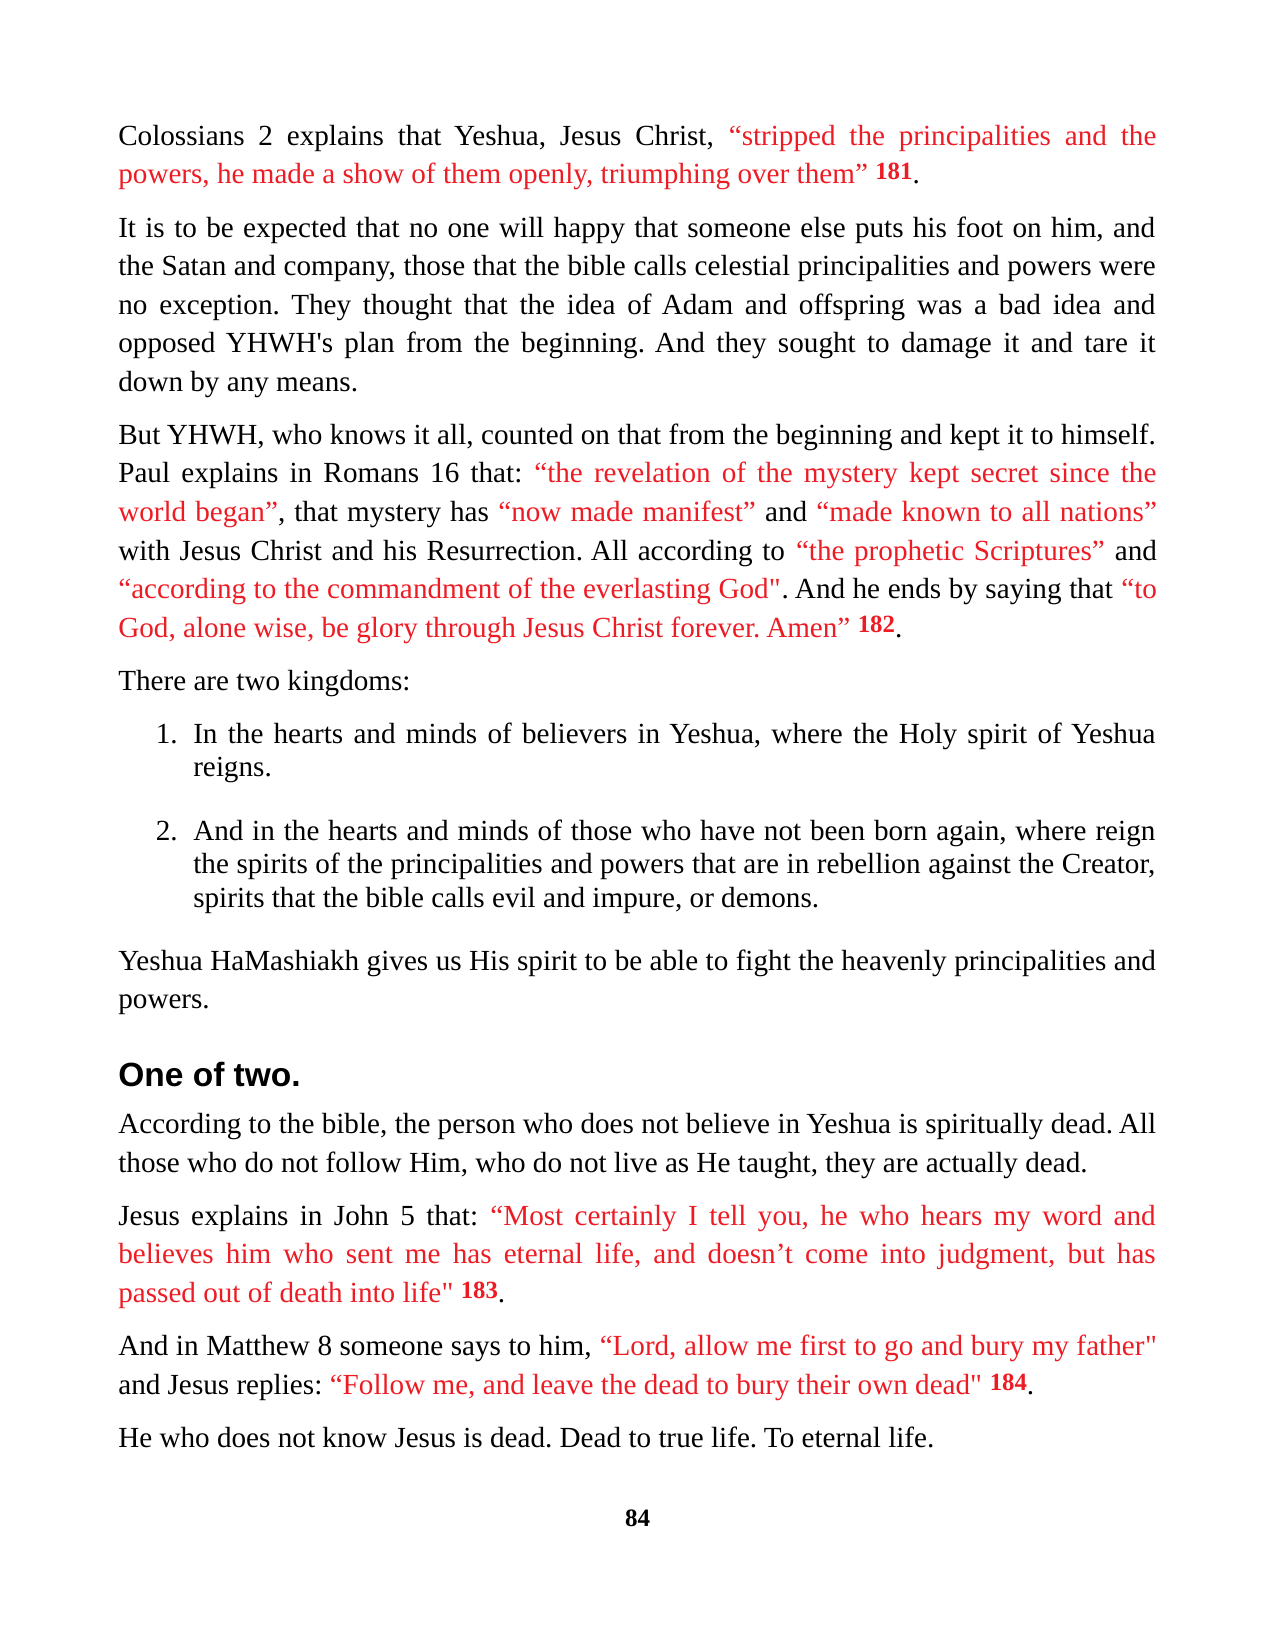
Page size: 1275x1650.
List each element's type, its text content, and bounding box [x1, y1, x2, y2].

subtitle One of two. [118, 1055, 1157, 1094]
text It is to be expected that no one will happy that someone else puts his foot on him, and the Satan and company, those that the bible calls celestial principalities and powers were no exception. They thought that the idea of Adam and offspring was a bad idea and opposed YHWH's plan from the beginning. And they sought to damage it and tare it down by any means. [118, 210, 1157, 397]
list In the hearts and minds of believers in Yeshua, where the Holy spirit of Yeshua reigns. [156, 716, 1157, 783]
text According to the bible, the person who does not believe in Yeshua is spiritually dead. All those who do not follow Him, who do not live as He taught, they are actually dead. [118, 1106, 1157, 1178]
text There are two kingdoms: [118, 663, 1157, 696]
list And in the hearts and minds of those who have not been born again, where reign the spirits of the principalities and powers that are in rebellion against the Creator, spirits that the bible calls evil and impure, or demons. [156, 813, 1157, 913]
text Yeshua HaMashiakh gives us His spirit to be able to fight the heavenly principalities and powers. [118, 943, 1157, 1015]
text Jesus explains in John 5 that: “Most certainly I tell you, he who hears my word and believes him who sent me has eternal life, and doesn’t come into judgment, but has passed out of death into life" . [118, 1198, 1157, 1309]
text He who does not know Jesus is dead. Dead to true life. To eternal life. [118, 1420, 1157, 1453]
text Colossians 2 explains that Yeshua, Jesus Christ, “stripped the principalities and the powers, he made a show of them openly, triumphing over them” . [118, 118, 1157, 190]
text But YHWH, who knows it all, counted on that from the beginning and kept it to himself. Paul explains in Romans 16 that: “the revelation of the mystery kept secret since the world began”, that mystery has “now made manifest” and “made known to all nations” with Jesus Christ and his Resurrection. All according to “the prophetic Scriptures” and “according to the commandment of the everlasting God". And he ends by saying that “to God, alone wise, be glory through Jesus Christ forever. Amen” . [118, 417, 1157, 643]
text And in Matthew 8 someone says to him, “Lord, allow me first to go and bury my father" and Jesus replies: “Follow me, and leave the dead to bury their own dead" . [118, 1328, 1157, 1400]
